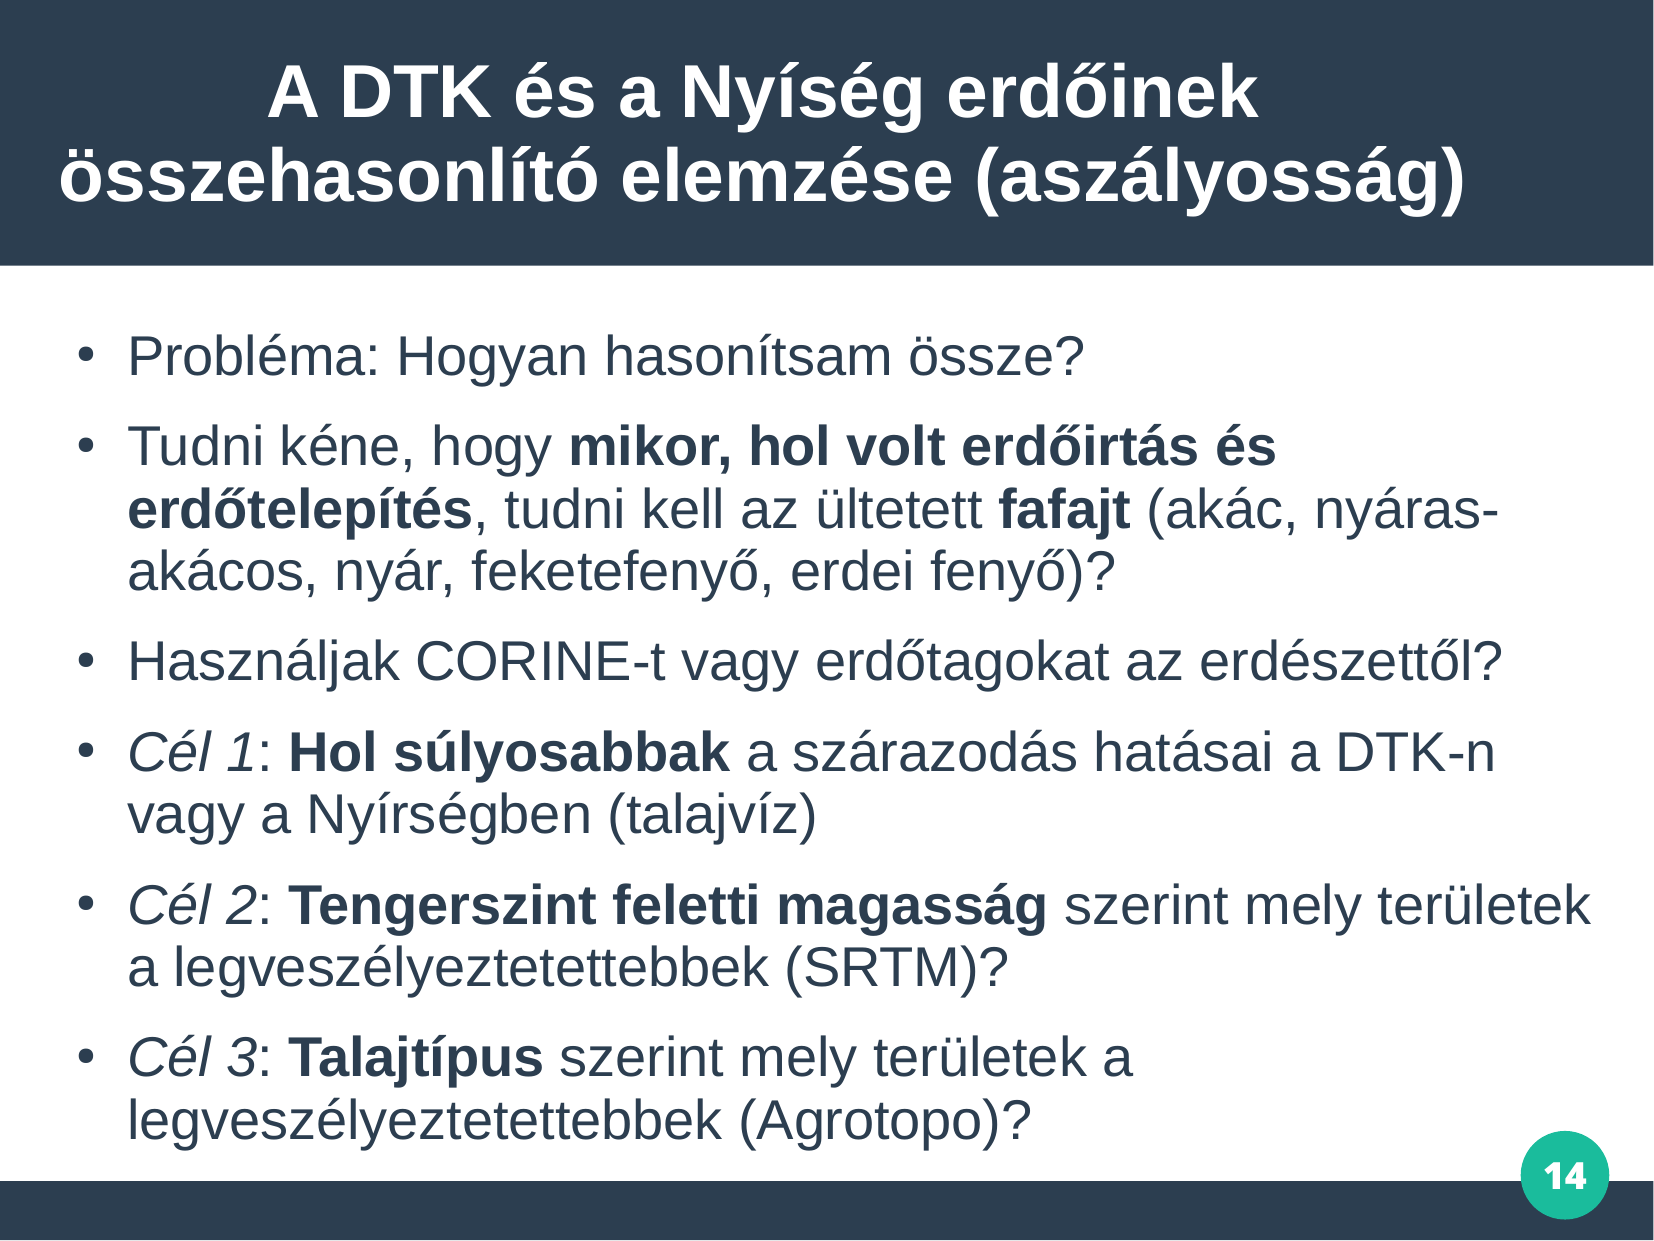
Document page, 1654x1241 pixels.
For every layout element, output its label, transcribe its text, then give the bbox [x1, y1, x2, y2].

list Probléma: Hogyan hasonítsam össze? Tudni kéne, hogy mikor, hol volt erdőirtás és erdőtelepítés, tudni kell az ültetett fafajt (akác, nyáras-akácos, nyár, feketefenyő, erdei fenyő)? Használjak CORINE-t vagy erdőtagokat az erdészettől? Cél 1: Hol súlyosabbak a szárazodás hatásai a DTK-n vagy a Nyírségben (talajvíz) Cél 2: Tengerszint feletti magasság szerint mely területek a legveszélyeztetettebbek (SRTM)? Cél 3: Talajtípus szerint mely területek a legveszélyeztetettebbek (Agrotopo)? [59, 324, 1595, 1152]
title A DTK és a Nyíség erdőinek összehasonlító elemzése (aszályosság) [59, 49, 1595, 207]
